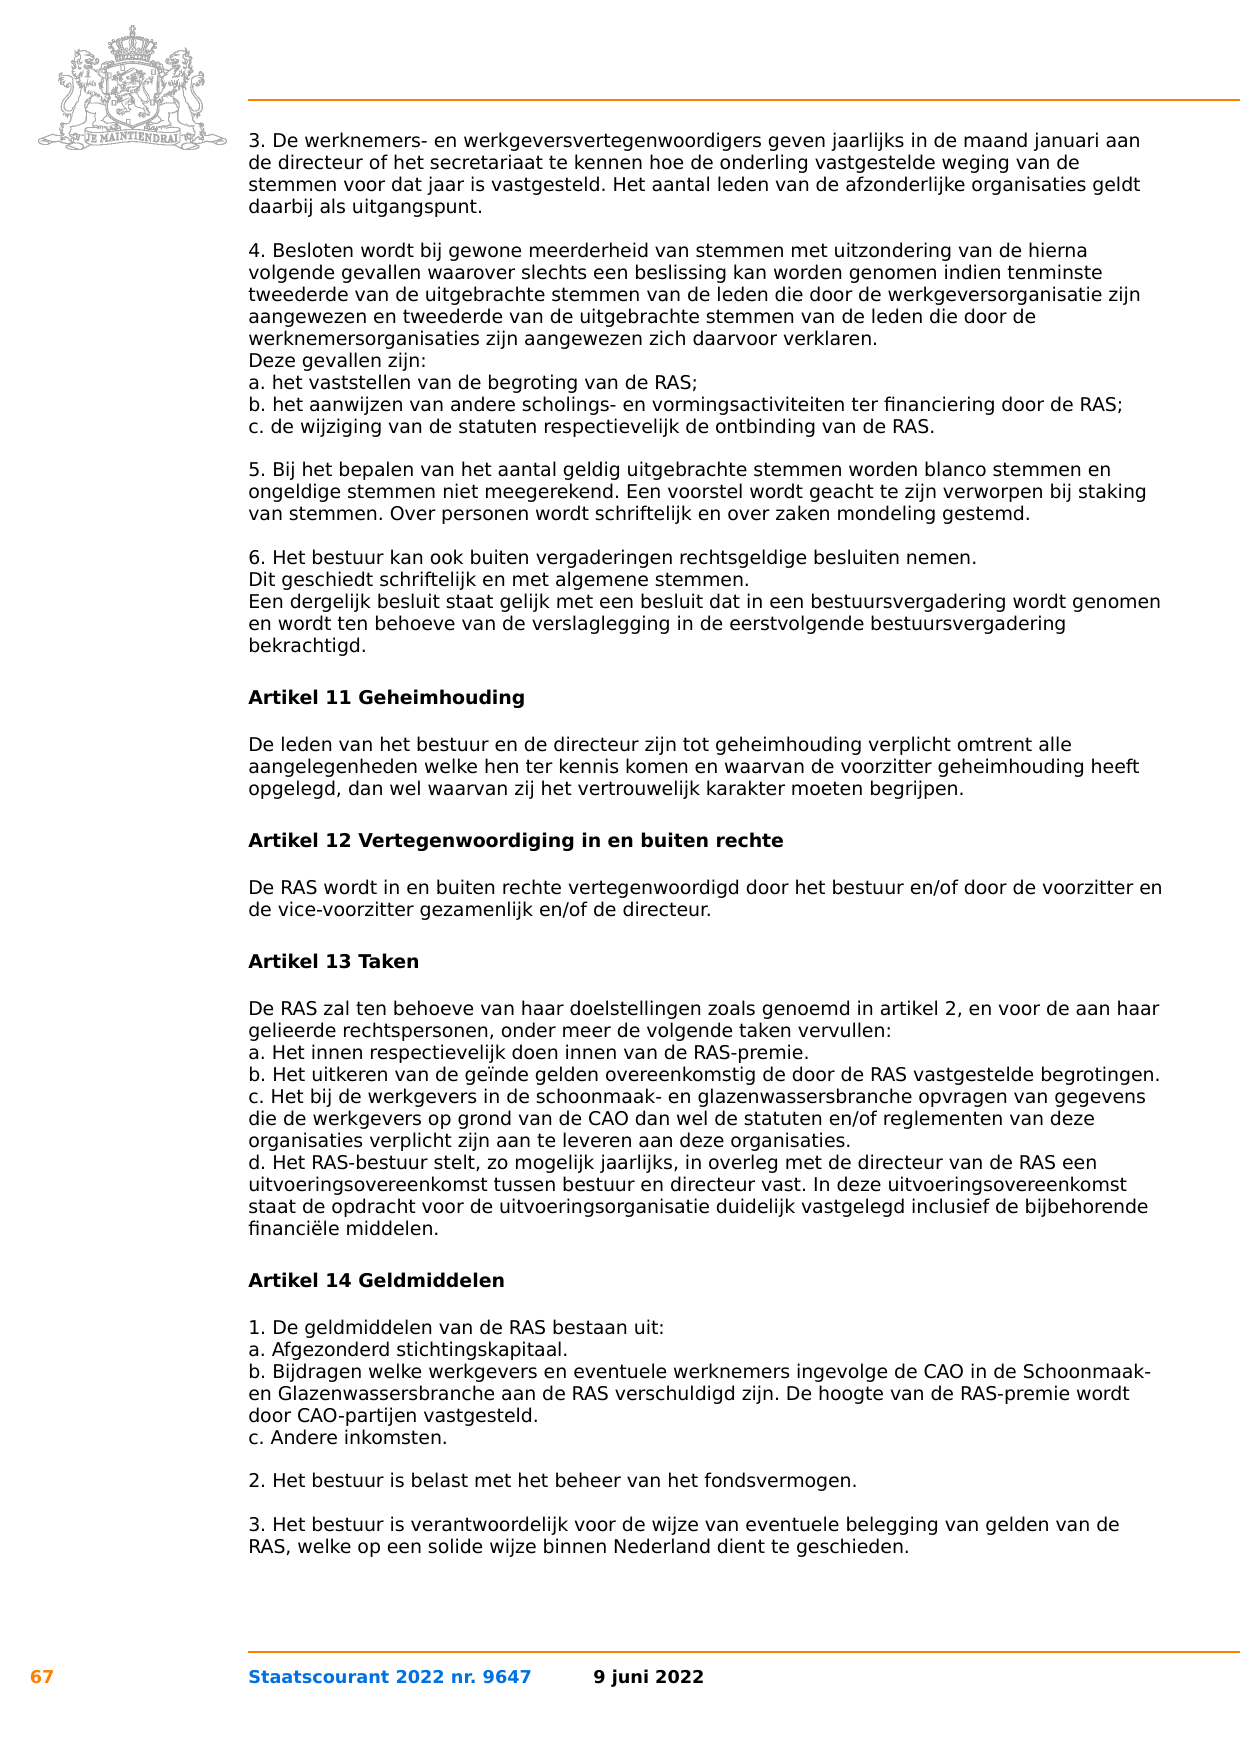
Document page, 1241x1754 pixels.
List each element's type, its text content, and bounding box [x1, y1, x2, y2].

text a. het vaststellen van de begroting van de RAS; [248, 372, 1163, 393]
text b. Het uitkeren van de geïnde gelden overeenkomstig de door de RAS vastgestelde begrotingen. c. Het bij de werkgevers in de schoonmaak- en glazenwassersbranche opvragen van gegevens die de werkgevers op grond van de CAO dan wel de statuten en/of reglementen van deze organisaties verplicht zijn aan te leveren aan deze organisaties. [248, 1064, 1163, 1152]
text a. Het innen respectievelijk doen innen van de RAS-premie. [248, 1042, 1163, 1064]
text 3. Het bestuur is verantwoordelijk voor de wijze van eventuele belegging van gelden van de RAS, welke op een solide wijze binnen Nederland dient te geschieden. [248, 1514, 1163, 1558]
picture [38, 25, 227, 150]
text b. Bijdragen welke werkgevers en eventuele werknemers ingevolge de CAO in de Schoonmaak- en Glazenwassersbranche aan de RAS verschuldigd zijn. De hoogte van de RAS-premie wordt door CAO-partijen vastgesteld. [248, 1361, 1163, 1427]
text 1. De geldmiddelen van de RAS bestaan uit: [248, 1317, 1163, 1339]
subtitle Artikel 11 Geheimhouding [248, 687, 1163, 709]
text 5. Bij het bepalen van het aantal geldig uitgebrachte stemmen worden blanco stemmen en ongeldige stemmen niet meegerekend. Een voorstel wordt geacht te zijn verworpen bij staking van stemmen. Over personen wordt schriftelijk en over zaken mondeling gestemd. [248, 459, 1163, 525]
text De RAS zal ten behoeve van haar doelstellingen zoals genoemd in artikel 2, en voor de aan haar gelieerde rechtspersonen, onder meer de volgende taken vervullen: [248, 998, 1163, 1042]
text 4. Besloten wordt bij gewone meerderheid van stemmen met uitzondering van de hierna volgende gevallen waarover slechts een beslissing kan worden genomen indien tenminste tweederde van de uitgebrachte stemmen van de leden die door de werkgeversorganisatie zijn aangewezen en tweederde van de uitgebrachte stemmen van de leden die door de werknemersorganisaties zijn aangewezen zich daarvoor verklaren. [248, 240, 1163, 349]
text Een dergelijk besluit staat gelijk met een besluit dat in een bestuursvergadering wordt genomen en wordt ten behoeve van de verslaglegging in de eerstvolgende bestuursvergadering bekrachtigd. [248, 591, 1163, 657]
text Deze gevallen zijn: [248, 349, 1163, 372]
text c. Andere inkomsten. [248, 1427, 1163, 1448]
text a. Afgezonderd stichtingskapitaal. [248, 1339, 1163, 1361]
text 6. Het bestuur kan ook buiten vergaderingen rechtsgeldige besluiten nemen. [248, 547, 1163, 569]
text Dit geschiedt schriftelijk en met algemene stemmen. [248, 569, 1163, 591]
text d. Het RAS-bestuur stelt, zo mogelijk jaarlijks, in overleg met de directeur van de RAS een uitvoeringsovereenkomst tussen bestuur en directeur vast. In deze uitvoeringsovereenkomst staat de opdracht voor de uitvoeringsorganisatie duidelijk vastgelegd inclusief de bijbehorende financiële middelen. [248, 1152, 1163, 1240]
text 2. Het bestuur is belast met het beheer van het fondsvermogen. [248, 1470, 1163, 1492]
text c. de wijziging van de statuten respectievelijk de ontbinding van de RAS. [248, 416, 1163, 437]
subtitle Artikel 14 Geldmiddelen [248, 1270, 1163, 1292]
text 3. De werknemers- en werkgeversvertegenwoordigers geven jaarlijks in de maand januari aan de directeur of het secretariaat te kennen hoe de onderling vastgestelde weging van de stemmen voor dat jaar is vastgesteld. Het aantal leden van de afzonderlijke organisaties geldt daarbij als uitgangspunt. [248, 130, 1163, 218]
text De RAS wordt in en buiten rechte vertegenwoordigd door het bestuur en/of door de voorzitter en de vice-voorzitter gezamenlijk en/of de directeur. [248, 877, 1163, 921]
subtitle Artikel 13 Taken [248, 951, 1163, 973]
text b. het aanwijzen van andere scholings- en vormingsactiviteiten ter financiering door de RAS; [248, 393, 1163, 416]
text De leden van het bestuur en de directeur zijn tot geheimhouding verplicht omtrent alle aangelegenheden welke hen ter kennis komen en waarvan de voorzitter geheimhouding heeft opgelegd, dan wel waarvan zij het vertrouwelijk karakter moeten begrijpen. [248, 734, 1163, 800]
subtitle Artikel 12 Vertegenwoordiging in en buiten rechte [248, 830, 1163, 852]
